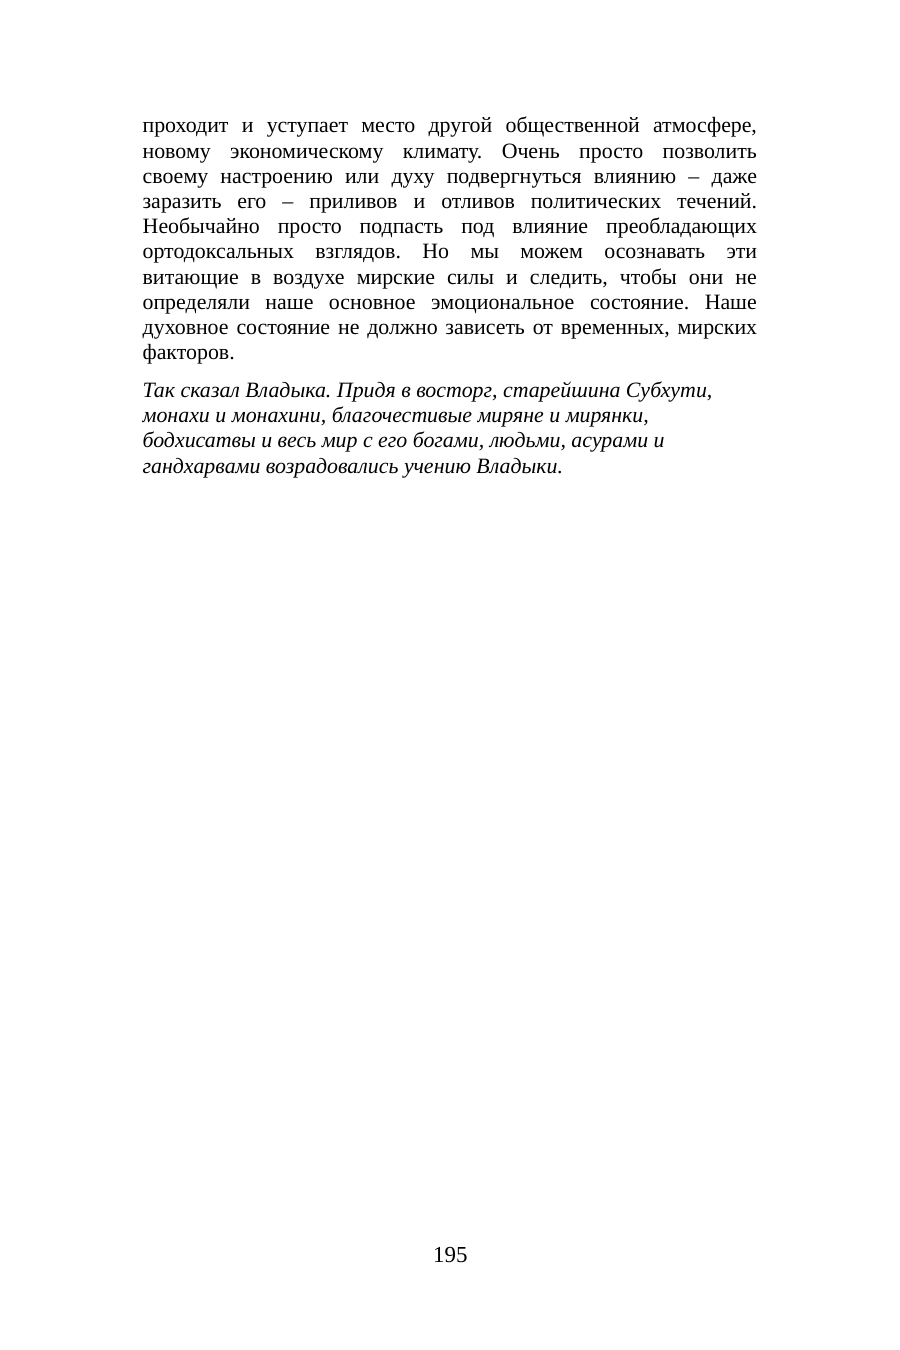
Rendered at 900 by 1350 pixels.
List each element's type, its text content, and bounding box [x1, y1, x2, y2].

text проходит и уступает место другой общественной атмосфере, новому экономическому климату. Очень просто позволить своему настроению или духу подвергнуться влиянию – даже заразить его – приливов и отливов политических течений. Необычайно просто подпасть под влияние преобладающих ортодоксальных взглядов. Но мы можем осознавать эти витающие в воздухе мирские силы и следить, чтобы они не определяли наше основное эмоциональное состояние. Наше духовное состояние не должно зависеть от временных, мирских факторов. [142, 112, 757, 364]
text Так сказал Владыка. Придя в восторг, старейшина Субхути, монахи и монахини, благочестивые миряне и мирянки, бодхисатвы и весь мир с его богами, людьми, асурами и гандхарвами возрадовались учению Владыки. [142, 377, 757, 478]
